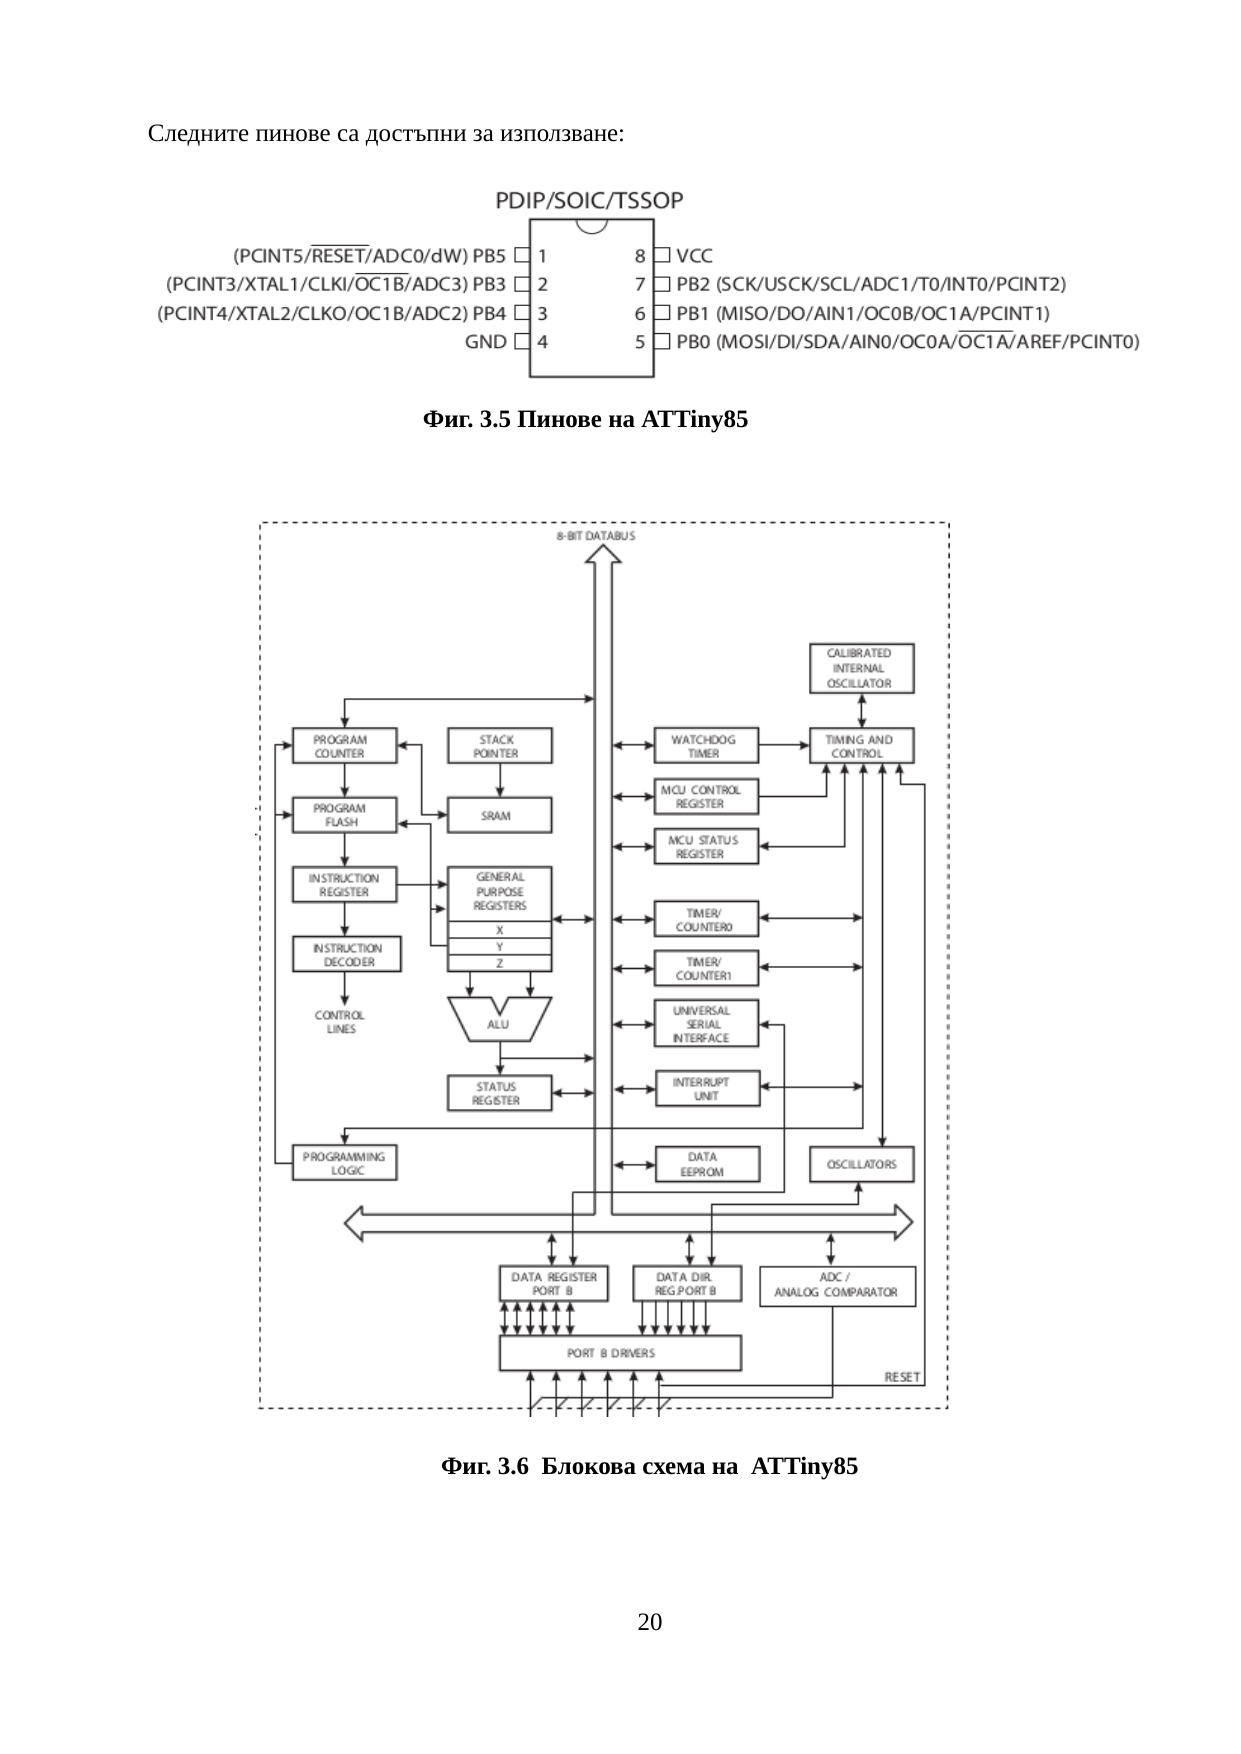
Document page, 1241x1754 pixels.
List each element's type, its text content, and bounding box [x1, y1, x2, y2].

text Фиг. 3.6 Блокова схема на ATTiny85 [148, 1451, 1152, 1480]
picture [255, 521, 950, 1415]
text [148, 166, 1152, 172]
text Следните пинове са достъпни за използване: [148, 118, 1152, 147]
text Фиг. 3.5 Пинове на ATTiny85 [148, 393, 1152, 433]
picture [147, 172, 1153, 393]
